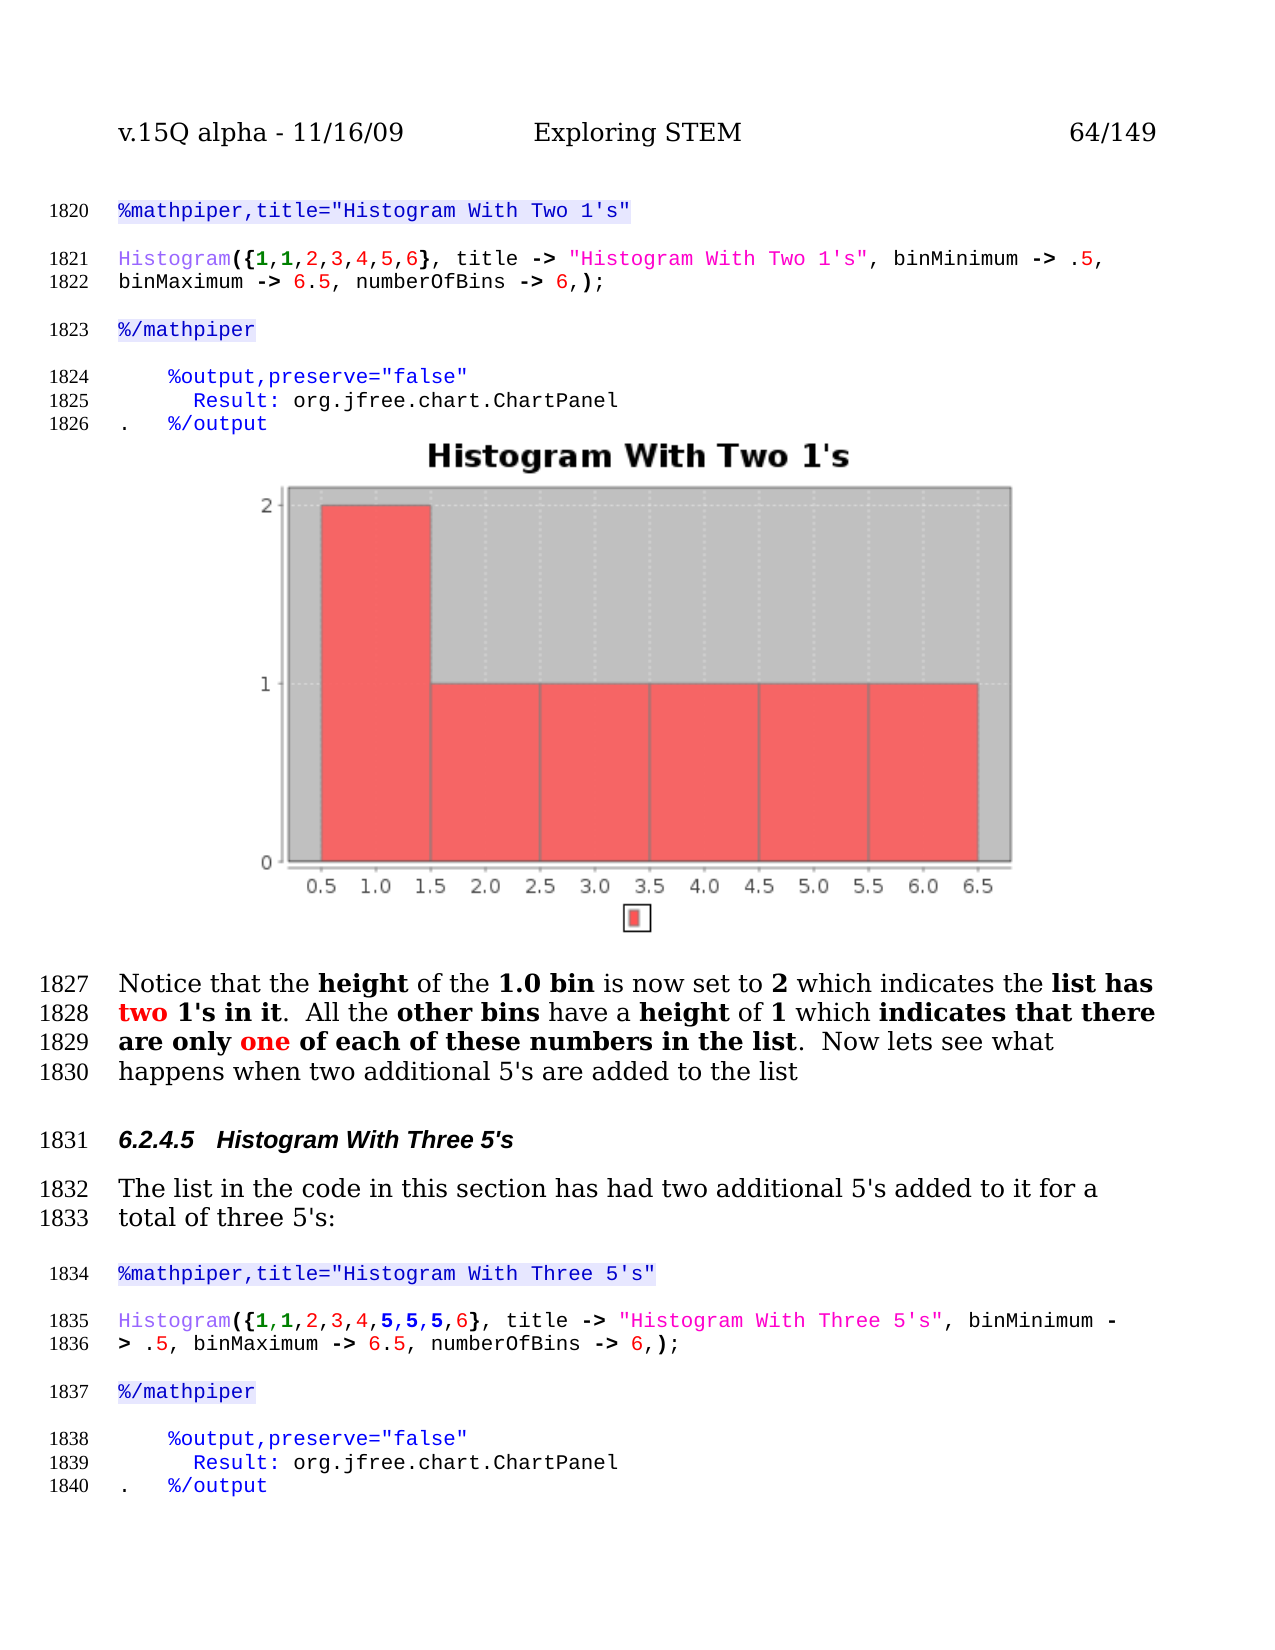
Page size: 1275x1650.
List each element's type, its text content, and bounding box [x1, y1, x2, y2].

text Notice that the height of the 1.0 bin is now set to 2 which indicates the list has two 1's in it. All the other bins have a height of 1 which indicates that there are only one of each of these numbers in the list. Now lets see what happens when two additional 5's are added to the list [118, 969, 1157, 1086]
text Result: org.jfree.chart.ChartPanel [118, 1452, 1157, 1475]
text . %/output [118, 413, 1157, 437]
subtitle Histogram With Three 5's [118, 1125, 1157, 1153]
text . %/output [118, 1475, 1157, 1499]
text %output,preserve="false" [118, 366, 1157, 389]
text Histogram({1,1,2,3,4,5,5,5,6}, title -> "Histogram With Three 5's", binMinimum -> .5, binMaximum -> 6.5, numberOfBins -> 6,); [118, 1310, 1157, 1357]
text The list in the code in this section has had two additional 5's added to it for a total of three 5's: [118, 1174, 1157, 1233]
text Result: org.jfree.chart.ChartPanel [118, 389, 1157, 413]
text %output,preserve="false" [118, 1428, 1157, 1452]
text %/mathpiper [118, 319, 1157, 342]
text %/mathpiper [118, 1381, 1157, 1404]
text %mathpiper,title="Histogram With Three 5's" [118, 1262, 1157, 1286]
picture [245, 436, 1030, 934]
text %mathpiper,title="Histogram With Two 1's" [118, 200, 1157, 224]
text Histogram({1,1,2,3,4,5,6}, title -> "Histogram With Two 1's", binMinimum -> .5, binMaximum -> 6.5, numberOfBins -> 6,); [118, 248, 1157, 295]
